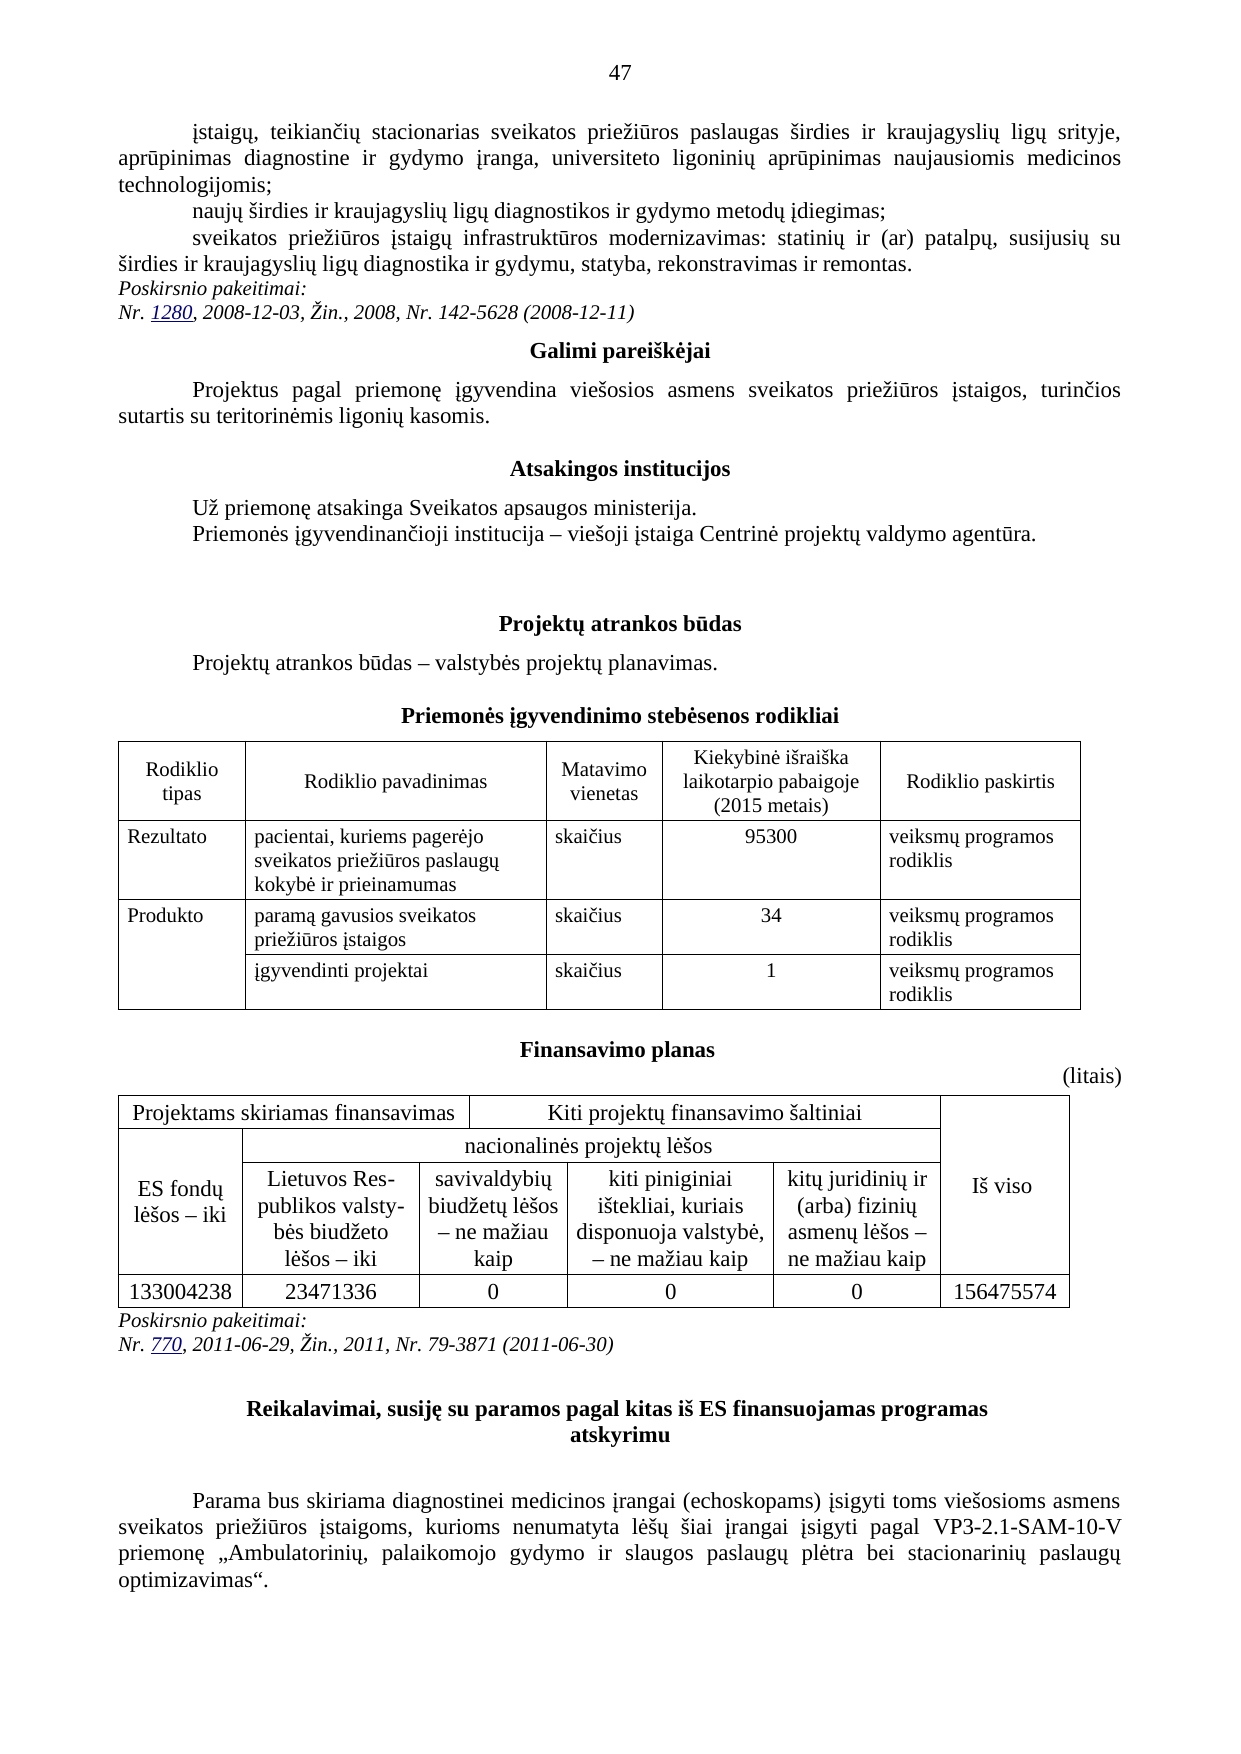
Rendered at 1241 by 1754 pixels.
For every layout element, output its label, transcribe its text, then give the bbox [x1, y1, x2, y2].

text Priemonės įgyvendinančioji institucija – viešoji įstaiga Centrinė projektų valdymo agentūra. [118, 520, 1122, 546]
text Finansavimo planas [118, 1036, 1122, 1062]
table_cell Produkto [119, 900, 245, 1009]
text Nr. 770, 2011-06-29, Žin., 2011, Nr. 79-3871 (2011-06-30) [118, 1332, 1122, 1356]
text Priemonės įgyvendinimo stebėsenos rodikliai [118, 702, 1122, 728]
table_cell pacientai, kuriems pagerėjo sveikatos priežiūros paslaugų kokybė ir prieinamumas [246, 821, 546, 899]
subtitle Reikalavimai, susiję su paramos pagal kitas iš ES finansuojamas programas atskyrimu [118, 1395, 1122, 1448]
text Projektų atrankos būdas – valstybės projektų planavimas. [118, 649, 1122, 675]
text Už priemonę atsakinga Sveikatos apsaugos ministerija. [118, 494, 1122, 520]
table_cell 23471336 [243, 1275, 419, 1307]
table_header Projektams skiriamas finansavimas [119, 1096, 469, 1128]
text Projektus pagal priemonę įgyvendina viešosios asmens sveikatos priežiūros įstaigos, turinčios sutartis su teritorinėmis ligonių kasomis. [118, 376, 1122, 428]
table_cell Lietuvos Res­publikos valsty­bės biudžeto lėšos – iki [243, 1163, 419, 1274]
table_header Kiekybinė išraiška laikotarpio pabaigoje (2015 metais) [663, 742, 880, 820]
table_cell 156475574 [941, 1275, 1069, 1307]
table_cell 0 [774, 1275, 940, 1307]
table_cell veiksmų programos rodiklis [881, 900, 1080, 954]
table_header Rodiklio paskirtis [881, 742, 1080, 820]
table_cell 133004238 [119, 1275, 242, 1307]
table_header Matavimo vienetas [547, 742, 662, 820]
table_cell skaičius [547, 955, 662, 1009]
table_cell įgyvendinti projektai [246, 955, 546, 1009]
table_cell veiksmų programos rodiklis [881, 955, 1080, 1009]
subtitle Parama bus skiriama diagnostinei medicinos įrangai (echoskopams) įsigyti toms viešosioms asmens sveikatos priežiūros įstaigoms, kurioms nenumatyta lėšų šiai įrangai įsigyti pagal VP3-2.1-SAM-10-V priemonę „Ambulatorinių, palaikomojo gydymo ir slaugos paslaugų plėtra bei stacionarinių paslaugų optimizavimas“. [118, 1487, 1122, 1592]
text įstaigų, teikiančių stacionarias sveikatos priežiūros paslaugas širdies ir kraujagyslių ligų srityje, aprūpinimas diagnostine ir gydymo įranga, universiteto ligoninių aprūpinimas naujausiomis medicinos technologijomis; [118, 118, 1122, 197]
table_cell savivaldybių biudžetų lėšos – ne mažiau kaip [420, 1163, 567, 1274]
text Atsakingos institucijos [118, 455, 1122, 481]
text (litais) [118, 1062, 1122, 1089]
table_cell nacionalinės projektų lėšos [243, 1129, 940, 1162]
table_header Rodiklio tipas [119, 742, 245, 820]
text naujų širdies ir kraujagyslių ligų diagnostikos ir gydymo metodų įdiegimas; [118, 197, 1122, 223]
table_header Iš viso [941, 1096, 1069, 1274]
table_cell 34 [663, 900, 880, 954]
text Poskirsnio pakeitimai: [118, 276, 1122, 300]
table_cell veiksmų programos rodiklis [881, 821, 1080, 899]
text Poskirsnio pakeitimai: [118, 1308, 1122, 1332]
table_header Rodiklio pavadinimas [246, 742, 546, 820]
table_cell 95300 [663, 821, 880, 899]
table_cell skaičius [547, 900, 662, 954]
table_cell Rezultato [119, 821, 245, 899]
table_cell kiti piniginiai ištekliai, kuriais disponuoja valstybė, – ne mažiau kaip [568, 1163, 773, 1274]
table_cell ES fondų lėšos – iki [119, 1129, 242, 1274]
table_cell 0 [568, 1275, 773, 1307]
text Projektų atrankos būdas [118, 610, 1122, 637]
table_cell 1 [663, 955, 880, 1009]
text Nr. 1280, 2008-12-03, Žin., 2008, Nr. 142-5628 (2008-12-11) [118, 300, 1122, 324]
text Galimi pareiškėjai [118, 337, 1122, 363]
table_cell paramą gavusios sveikatos priežiūros įstaigos [246, 900, 546, 954]
table_cell 0 [420, 1275, 567, 1307]
table_header Kiti projektų finansavimo šaltiniai [470, 1096, 940, 1128]
table_cell kitų juridinių ir (arba) fizinių asmenų lėšos – ne mažiau kaip [774, 1163, 940, 1274]
table_cell skaičius [547, 821, 662, 899]
text sveikatos priežiūros įstaigų infrastruktūros modernizavimas: statinių ir (ar) patalpų, susijusių su širdies ir kraujagyslių ligų diagnostika ir gydymu, statyba, rekonstravimas ir remontas. [118, 223, 1122, 276]
